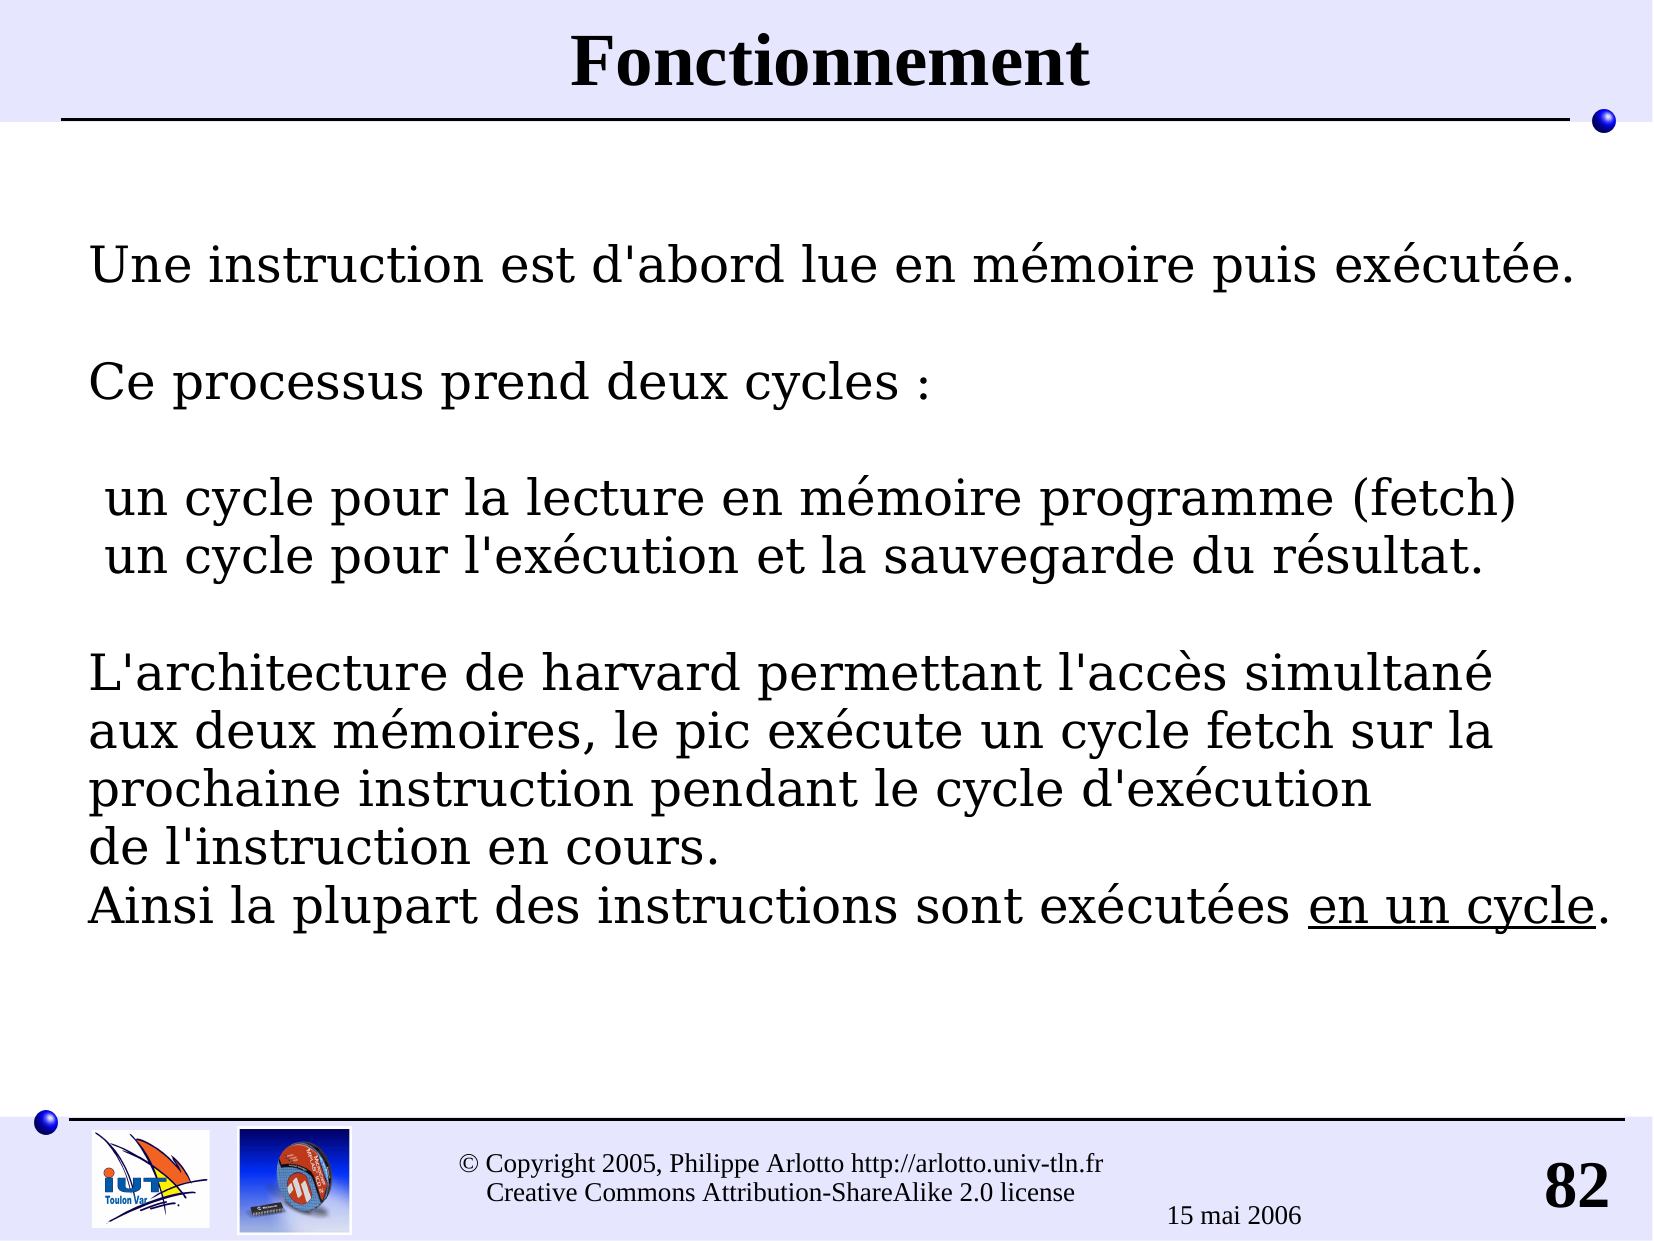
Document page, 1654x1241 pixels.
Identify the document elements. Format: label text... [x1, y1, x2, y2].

picture [237, 1126, 352, 1235]
title Fonctionnement [95, 14, 1585, 107]
text_box Une instruction est d'abord lue en mémoire puis exécutée. Ce processus prend deux cycles : un cycle pour la lecture en mémoire programme (fetch) un cycle pour l'exécution et la sauvegarde du résultat. L'architecture de harvard permettant l'accès simultané aux deux mémoires, le pic exécute un cycle fetch sur la prochaine instruction pendant le cycle d'exécution de l'instruction en cours. Ainsi la plupart des instructions sont exécutées en un cycle. [88, 236, 1629, 936]
